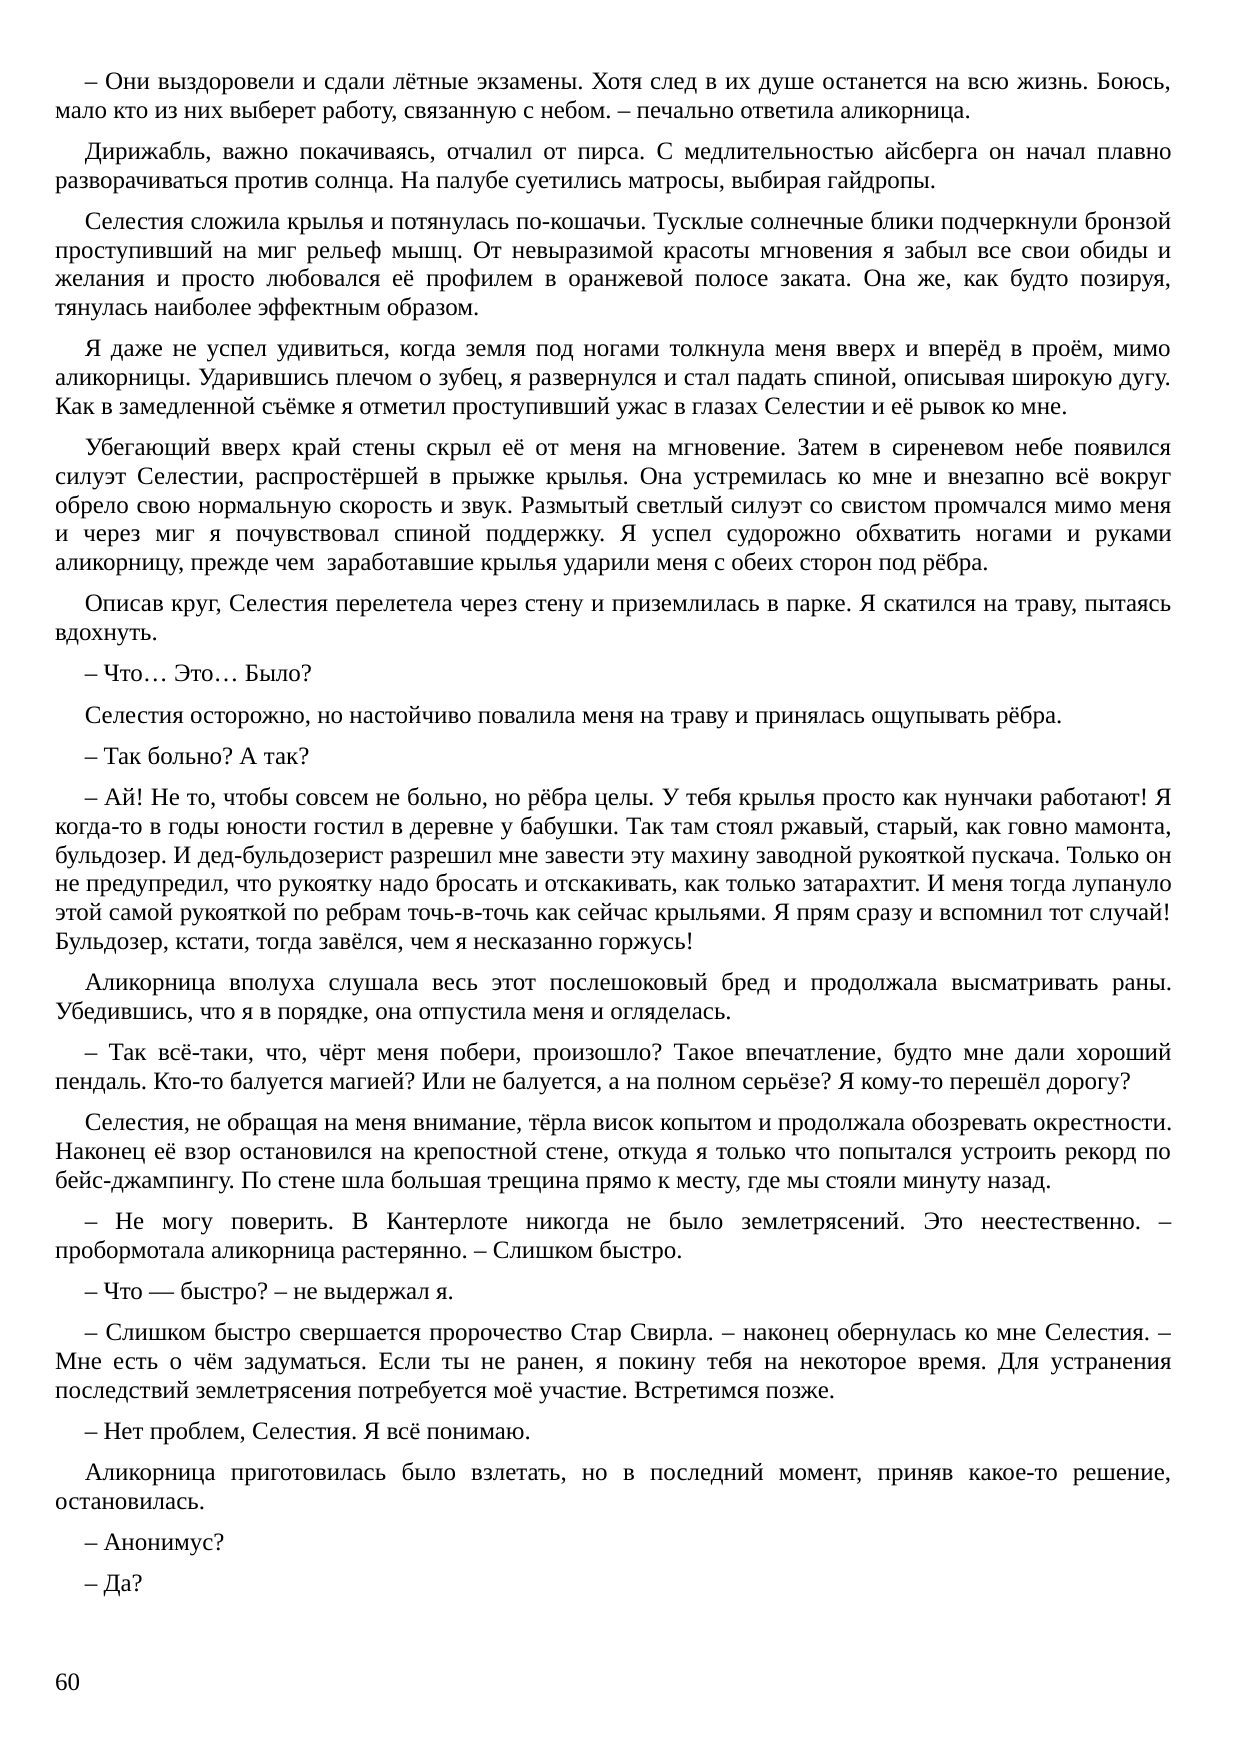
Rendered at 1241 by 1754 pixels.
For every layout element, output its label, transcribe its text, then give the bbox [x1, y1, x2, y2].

text – Да? [55, 1568, 1173, 1597]
text Селестия сложила крылья и потянулась по-кошачьи. Тусклые солнечные блики подчеркнули бронзой проступивший на миг рельеф мышц. От невыразимой красоты мгновения я забыл все свои обиды и желания и просто любовался её профилем в оранжевой полосе заката. Она же, как будто позируя, тянулась наиболее эффектным образом. [55, 206, 1173, 321]
text – Что… Это… Было? [55, 658, 1173, 687]
text Описав круг, Селестия перелетела через стену и приземлилась в парке. Я скатился на траву, пытаясь вдохнуть. [55, 588, 1173, 646]
text – Анонимус? [55, 1527, 1173, 1556]
text – Ай! Не то, чтобы совсем не больно, но рёбра целы. У тебя крылья просто как нунчаки работают! Я когда-то в годы юности гостил в деревне у бабушки. Так там стоял ржавый, старый, как говно мамонта, бульдозер. И дед-бульдозерист разрешил мне завести эту махину заводной рукояткой пускача. Только он не предупредил, что рукоятку надо бросать и отскакивать, как только затарахтит. И меня тогда лупануло этой самой рукояткой по ребрам точь-в-точь как сейчас крыльями. Я прям сразу и вспомнил тот случай! Бульдозер, кстати, тогда завёлся, чем я несказанно горжусь! [55, 782, 1173, 955]
text – Что — быстро? – не выдержал я. [55, 1276, 1173, 1305]
text – Так всё-таки, что, чёрт меня побери, произошло? Такое впечатление, будто мне дали хороший пендаль. Кто-то балуется магией? Или не балуется, а на полном серьёзе? Я кому-то перешёл дорогу? [55, 1037, 1173, 1095]
text Дирижабль, важно покачиваясь, отчалил от пирса. С медлительностью айсберга он начал плавно разворачиваться против солнца. На палубе суетились матросы, выбирая гайдропы. [55, 136, 1173, 193]
text Аликорница вполуха слушала весь этот послешоковый бред и продолжала высматривать раны. Убедившись, что я в порядке, она отпустила меня и огляделась. [55, 967, 1173, 1025]
text Я даже не успел удивиться, когда земля под ногами толкнула меня вверх и вперёд в проём, мимо аликорницы. Ударившись плечом о зубец, я развернулся и стал падать спиной, описывая широкую дугу. Как в замедленной съёмке я отметил проступивший ужас в глазах Селестии и её рывок ко мне. [55, 333, 1173, 420]
text – Так больно? А так? [55, 741, 1173, 770]
text Убегающий вверх край стены скрыл её от меня на мгновение. Затем в сиреневом небе появился силуэт Селестии, распростёршей в прыжке крылья. Она устремилась ко мне и внезапно всё вокруг обрело свою нормальную скорость и звук. Размытый светлый силуэт со свистом промчался мимо меня и через миг я почувствовал спиной поддержку. Я успел судорожно обхватить ногами и руками аликорницу, прежде чем заработавшие крылья ударили меня с обеих сторон под рёбра. [55, 432, 1173, 576]
text Селестия осторожно, но настойчиво повалила меня на траву и принялась ощупывать рёбра. [55, 700, 1173, 728]
text Аликорница приготовилась было взлетать, но в последний момент, приняв какое-то решение, остановилась. [55, 1457, 1173, 1515]
text – Нет проблем, Селестия. Я всё понимаю. [55, 1416, 1173, 1445]
text – Слишком быстро свершается пророчество Стар Свирла. – наконец обернулась ко мне Селестия. – Мне есть о чём задуматься. Если ты не ранен, я покину тебя на некоторое время. Для устранения последствий землетрясения потребуется моё участие. Встретимся позже. [55, 1317, 1173, 1403]
text – Не могу поверить. В Кантерлоте никогда не было землетрясений. Это неестественно. – пробормотала аликорница растерянно. – Слишком быстро. [55, 1206, 1173, 1263]
text Селестия, не обращая на меня внимание, тёрла висок копытом и продолжала обозревать окрестности. Наконец её взор остановился на крепостной стене, откуда я только что попытался устроить рекорд по бейс-джампингу. По стене шла большая трещина прямо к месту, где мы стояли минуту назад. [55, 1107, 1173, 1193]
text – Они выздоровели и сдали лётные экзамены. Хотя след в их душе останется на всю жизнь. Боюсь, мало кто из них выберет работу, связанную с небом. – печально ответила аликорница. [55, 66, 1173, 123]
